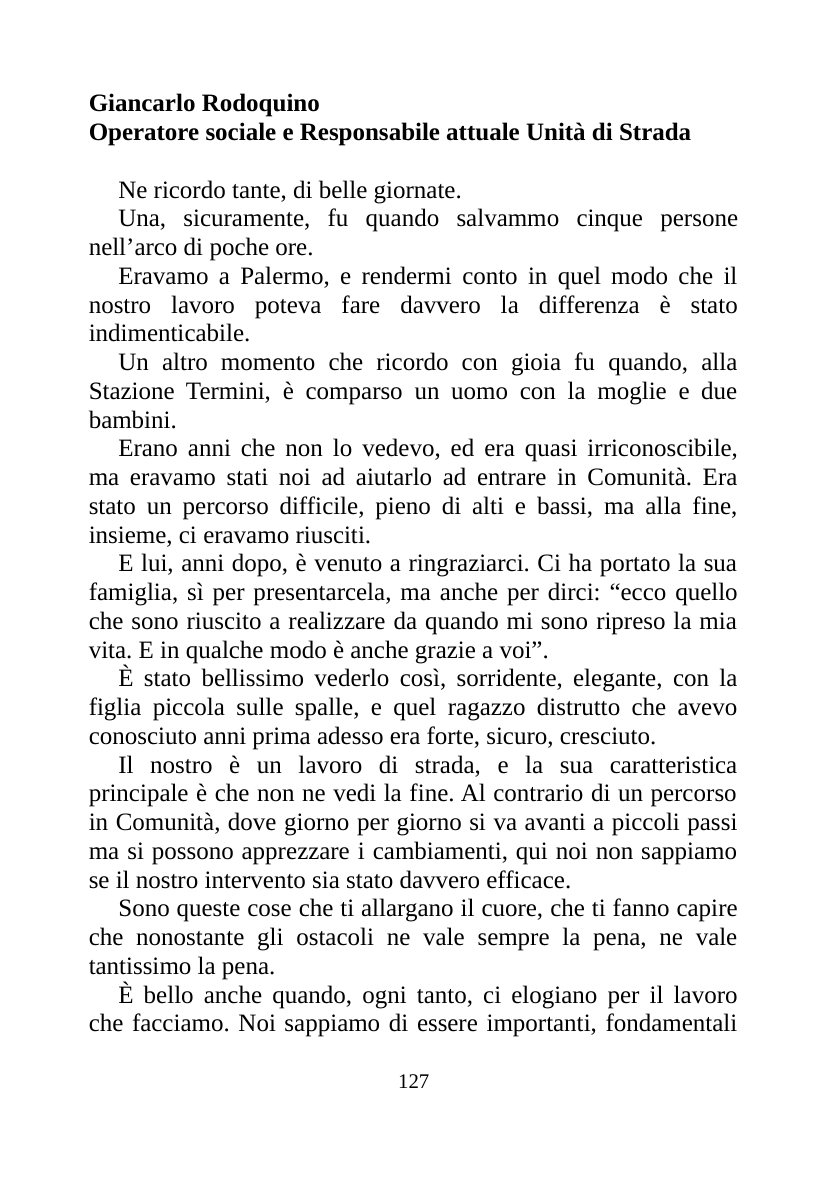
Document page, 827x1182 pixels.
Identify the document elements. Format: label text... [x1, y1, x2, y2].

text Un altro momento che ricordo con gioia fu quando, alla Stazione Termini, è comparso un uomo con la moglie e due bambini. [88, 347, 738, 433]
subtitle Operatore sociale e Responsabile attuale Unità di Strada [88, 117, 738, 146]
text È stato bellissimo vederlo così, sorridente, elegante, con la figlia piccola sulle spalle, e quel ragazzo distrutto che avevo conosciuto anni prima adesso era forte, sicuro, cresciuto. [88, 663, 738, 750]
text Erano anni che non lo vedevo, ed era quasi irriconoscibile, ma eravamo stati noi ad aiutarlo ad entrare in Comunità. Era stato un percorso difficile, pieno di alti e bassi, ma alla fine, insieme, ci eravamo riusciti. [88, 433, 738, 548]
text Una, sicuramente, fu quando salvammo cinque persone nell’arco di poche ore. [88, 203, 738, 261]
text Il nostro è un lavoro di strada, e la sua caratteristica principale è che non ne vedi la fine. Al contrario di un percorso in Comunità, dove giorno per giorno si va avanti a piccoli passi ma si possono apprezzare i cambiamenti, qui noi non sappiamo se il nostro intervento sia stato davvero efficace. [88, 750, 738, 893]
text Ne ricordo tante, di belle giornate. [88, 175, 738, 203]
text E lui, anni dopo, è venuto a ringraziarci. Ci ha portato la sua famiglia, sì per presentarcela, ma anche per dirci: “ecco quello che sono riuscito a realizzare da quando mi sono ripreso la mia vita. E in qualche modo è anche grazie a voi”. [88, 548, 738, 663]
text È bello anche quando, ogni tanto, ci elogiano per il lavoro che facciamo. Noi sappiamo di essere importanti, fondamentali [88, 980, 738, 1037]
subtitle Giancarlo Rodoquino [88, 88, 738, 117]
text Eravamo a Palermo, e rendermi conto in quel modo che il nostro lavoro poteva fare davvero la differenza è stato indimenticabile. [88, 261, 738, 347]
text Sono queste cose che ti allargano il cuore, che ti fanno capire che nonostante gli ostacoli ne vale sempre la pena, ne vale tantissimo la pena. [88, 893, 738, 980]
